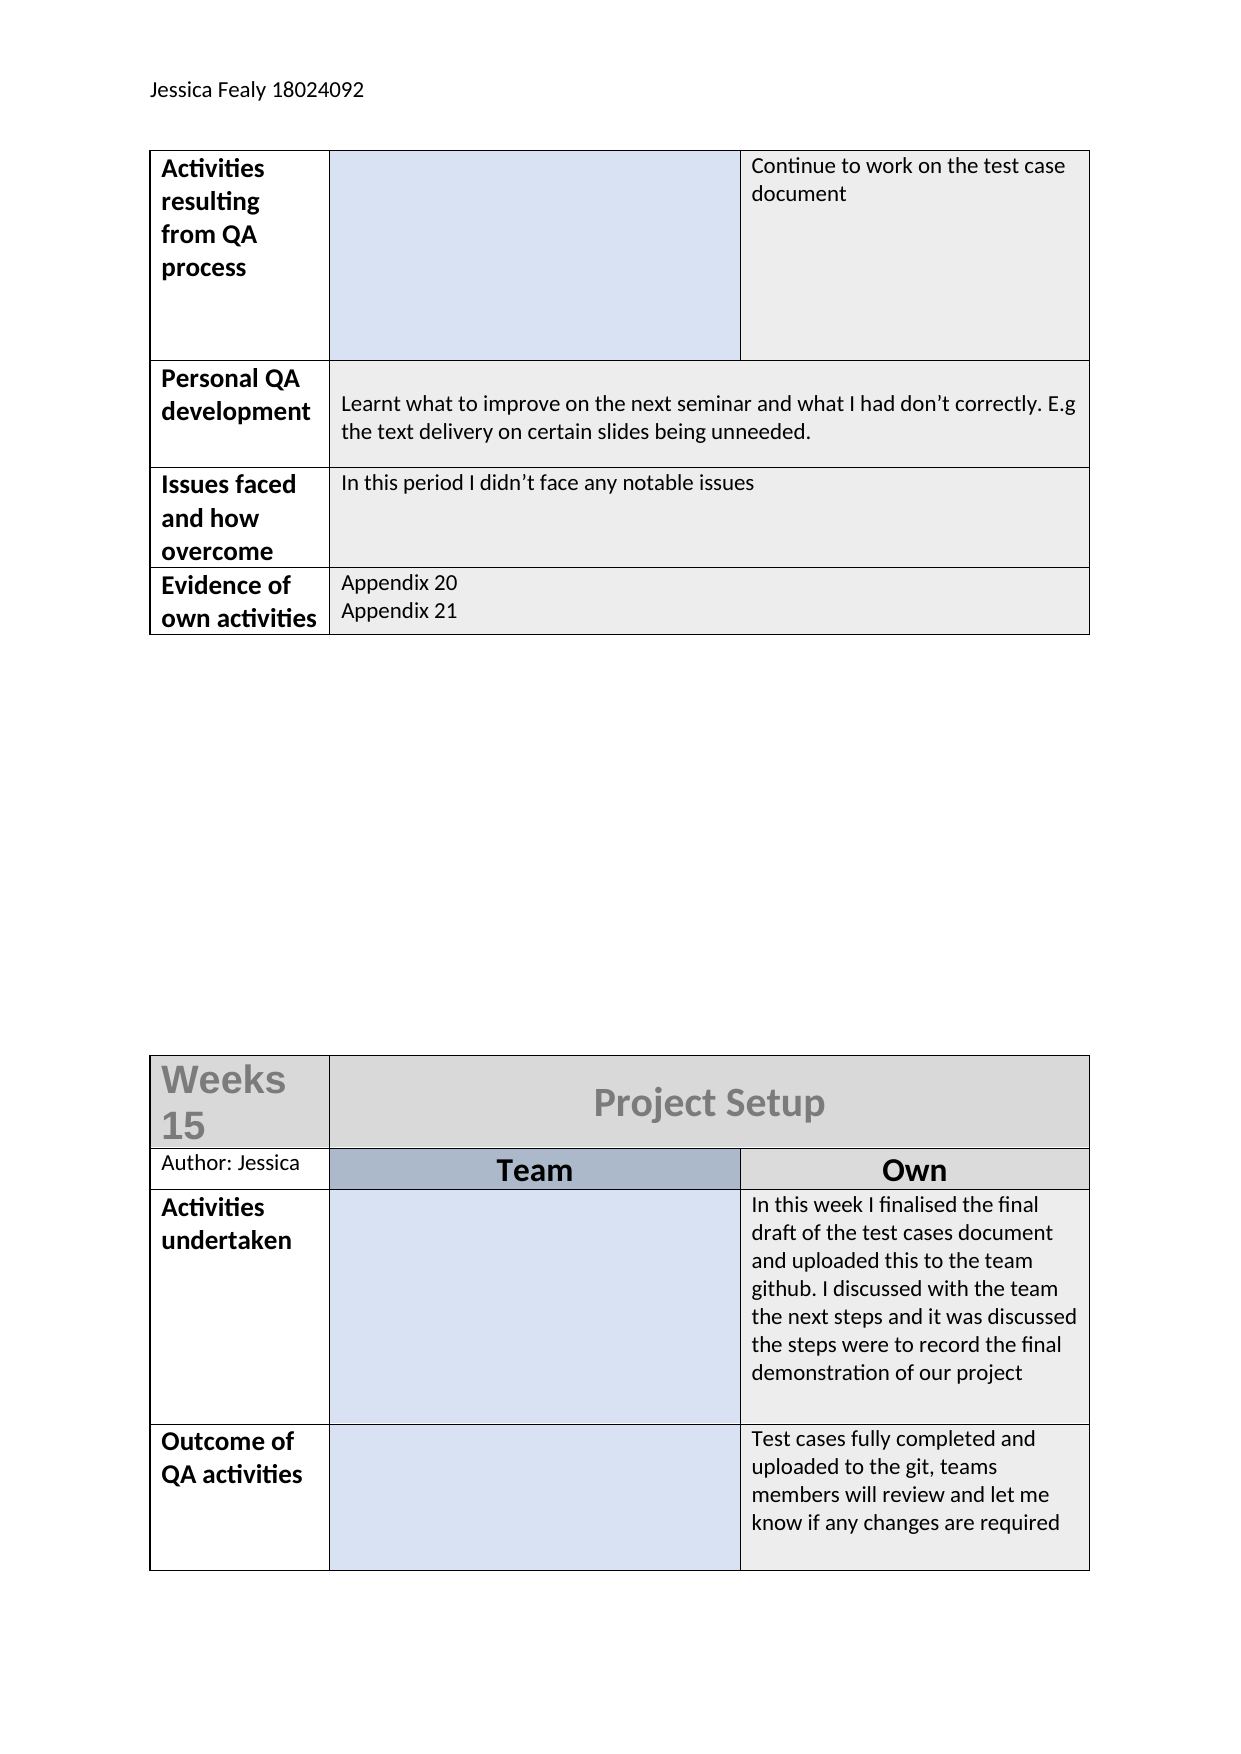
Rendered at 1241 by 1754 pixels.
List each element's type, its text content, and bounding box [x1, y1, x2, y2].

table_cell In this period I didn’t face any notable issues [330, 468, 1089, 567]
table_cell Personal QA development [151, 361, 329, 467]
table_cell Outcome of QA activities [151, 1425, 329, 1570]
table_cell Team [330, 1149, 740, 1189]
table_cell Evidence of own activities [151, 568, 329, 634]
table_cell Test cases fully completed and uploaded to the git, teams members will review and let me know if any changes are required [741, 1425, 1089, 1570]
table_cell Author: Jessica [151, 1149, 329, 1189]
table_cell Continue to work on the test case document [741, 151, 1089, 360]
table_cell [330, 151, 740, 360]
table_cell Issues faced and how overcome [151, 468, 329, 567]
table_cell [330, 1190, 740, 1423]
table_cell In this week I finalised the final draft of the test cases document and uploaded this to the team github. I discussed with the team the next steps and it was discussed the steps were to record the final demonstration of our project [741, 1190, 1089, 1423]
table_header Project Setup [330, 1056, 1089, 1147]
table_cell Activities undertaken [151, 1190, 329, 1423]
table_header Weeks 15 [151, 1056, 329, 1147]
table_cell Learnt what to improve on the next seminar and what I had don’t correctly. E.g the text delivery on certain slides being unneeded. [330, 361, 1089, 467]
table_cell Appendix 20 Appendix 21 [330, 568, 1089, 634]
table_cell Own [741, 1149, 1089, 1189]
table_cell Activities resulting from QA process [151, 151, 329, 360]
table_cell [330, 1425, 740, 1570]
